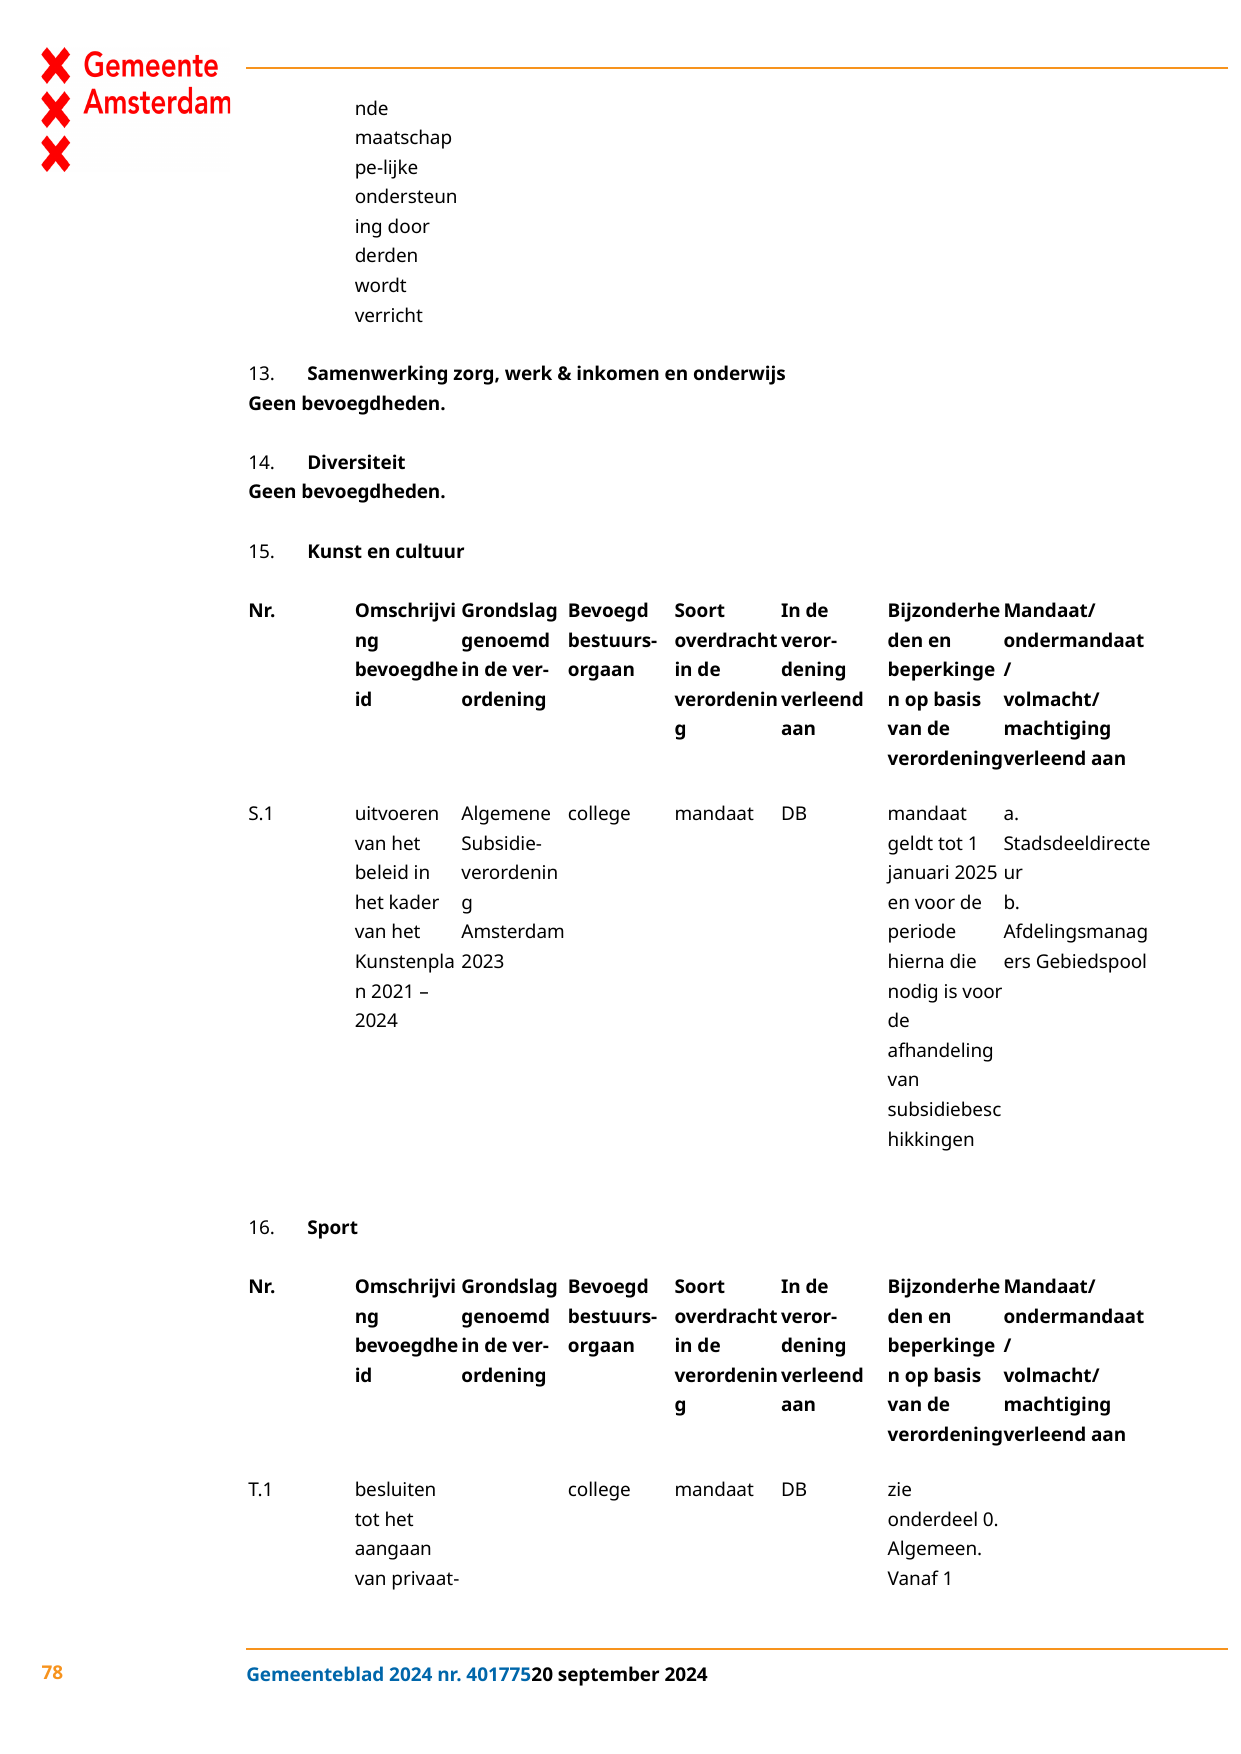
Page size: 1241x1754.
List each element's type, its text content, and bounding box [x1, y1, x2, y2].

table_cell college [568, 771, 674, 1181]
table_cell [568, 95, 674, 328]
table_header Grondslag genoemd in de ver-ordening [461, 1244, 568, 1447]
table_cell [674, 95, 781, 328]
table_header Bijzonderheden en beperkingen op basis van de verordening [888, 568, 1003, 771]
table_header Soort overdracht in de verordening [674, 1244, 781, 1447]
table_cell mandaat [674, 1447, 781, 1591]
table_cell college [568, 1447, 674, 1591]
table_cell nde maatschappe-lijke ondersteuning door derden wordt verricht [355, 95, 461, 328]
table_cell [461, 1447, 568, 1591]
picture [41, 47, 231, 172]
table_cell [781, 95, 887, 328]
table_header Bevoegd bestuurs-orgaan [568, 568, 674, 771]
table_cell [1003, 1447, 1152, 1591]
table_cell besluiten tot het aangaan van privaat- [355, 1447, 461, 1591]
table_cell zie onderdeel 0. Algemeen. Vanaf 1 [888, 1447, 1003, 1591]
text Geen bevoegdheden. [248, 479, 1152, 504]
table_cell uitvoeren van het beleid in het kader van het Kunstenplan 2021 – 2024 [355, 771, 461, 1181]
table_header Nr. [248, 1244, 354, 1447]
table_cell S.1 [248, 771, 354, 1181]
list Kunst en cultuur [248, 538, 1152, 564]
table_cell DB [781, 771, 887, 1181]
table_cell [888, 95, 1003, 328]
table_header Nr. [248, 568, 354, 771]
table_cell a. Stadsdeeldirecteur b. Afdelingsmanagers Gebiedspool [1003, 771, 1152, 1181]
table_cell Algemene Subsidie-verordening Amsterdam 2023 [461, 771, 568, 1181]
table_header Mandaat/ ondermandaat / volmacht/machtiging verleend aan [1003, 1244, 1152, 1447]
table_header Grondslag genoemd in de ver-ordening [461, 568, 568, 771]
table_header Soort overdracht in de verordening [674, 568, 781, 771]
table_header Mandaat/ ondermandaat / volmacht/machtiging verleend aan [1003, 568, 1152, 771]
table_header Bijzonderheden en beperkingen op basis van de verordening [888, 1244, 1003, 1447]
table_cell [248, 95, 354, 328]
table_header In de veror-dening verleend aan [781, 568, 887, 771]
table_cell mandaat [674, 771, 781, 1181]
table_cell mandaat geldt tot 1 januari 2025 en voor de periode hierna die nodig is voor de afhandeling van subsidiebeschikkingen [888, 771, 1003, 1181]
table_cell [461, 95, 568, 328]
list Diversiteit [248, 449, 1152, 475]
table_header Omschrijving bevoegdheid [355, 1244, 461, 1447]
text Geen bevoegdheden. [248, 390, 1152, 416]
table_header Omschrijving bevoegdheid [355, 568, 461, 771]
table_header Bevoegd bestuurs-orgaan [568, 1244, 674, 1447]
list Sport [248, 1214, 1152, 1240]
table_header In de veror-dening verleend aan [781, 1244, 887, 1447]
table_cell [1003, 95, 1152, 328]
list Samenwerking zorg, werk & inkomen en onderwijs [248, 360, 1152, 386]
table_cell T.1 [248, 1447, 354, 1591]
table_cell DB [781, 1447, 887, 1591]
